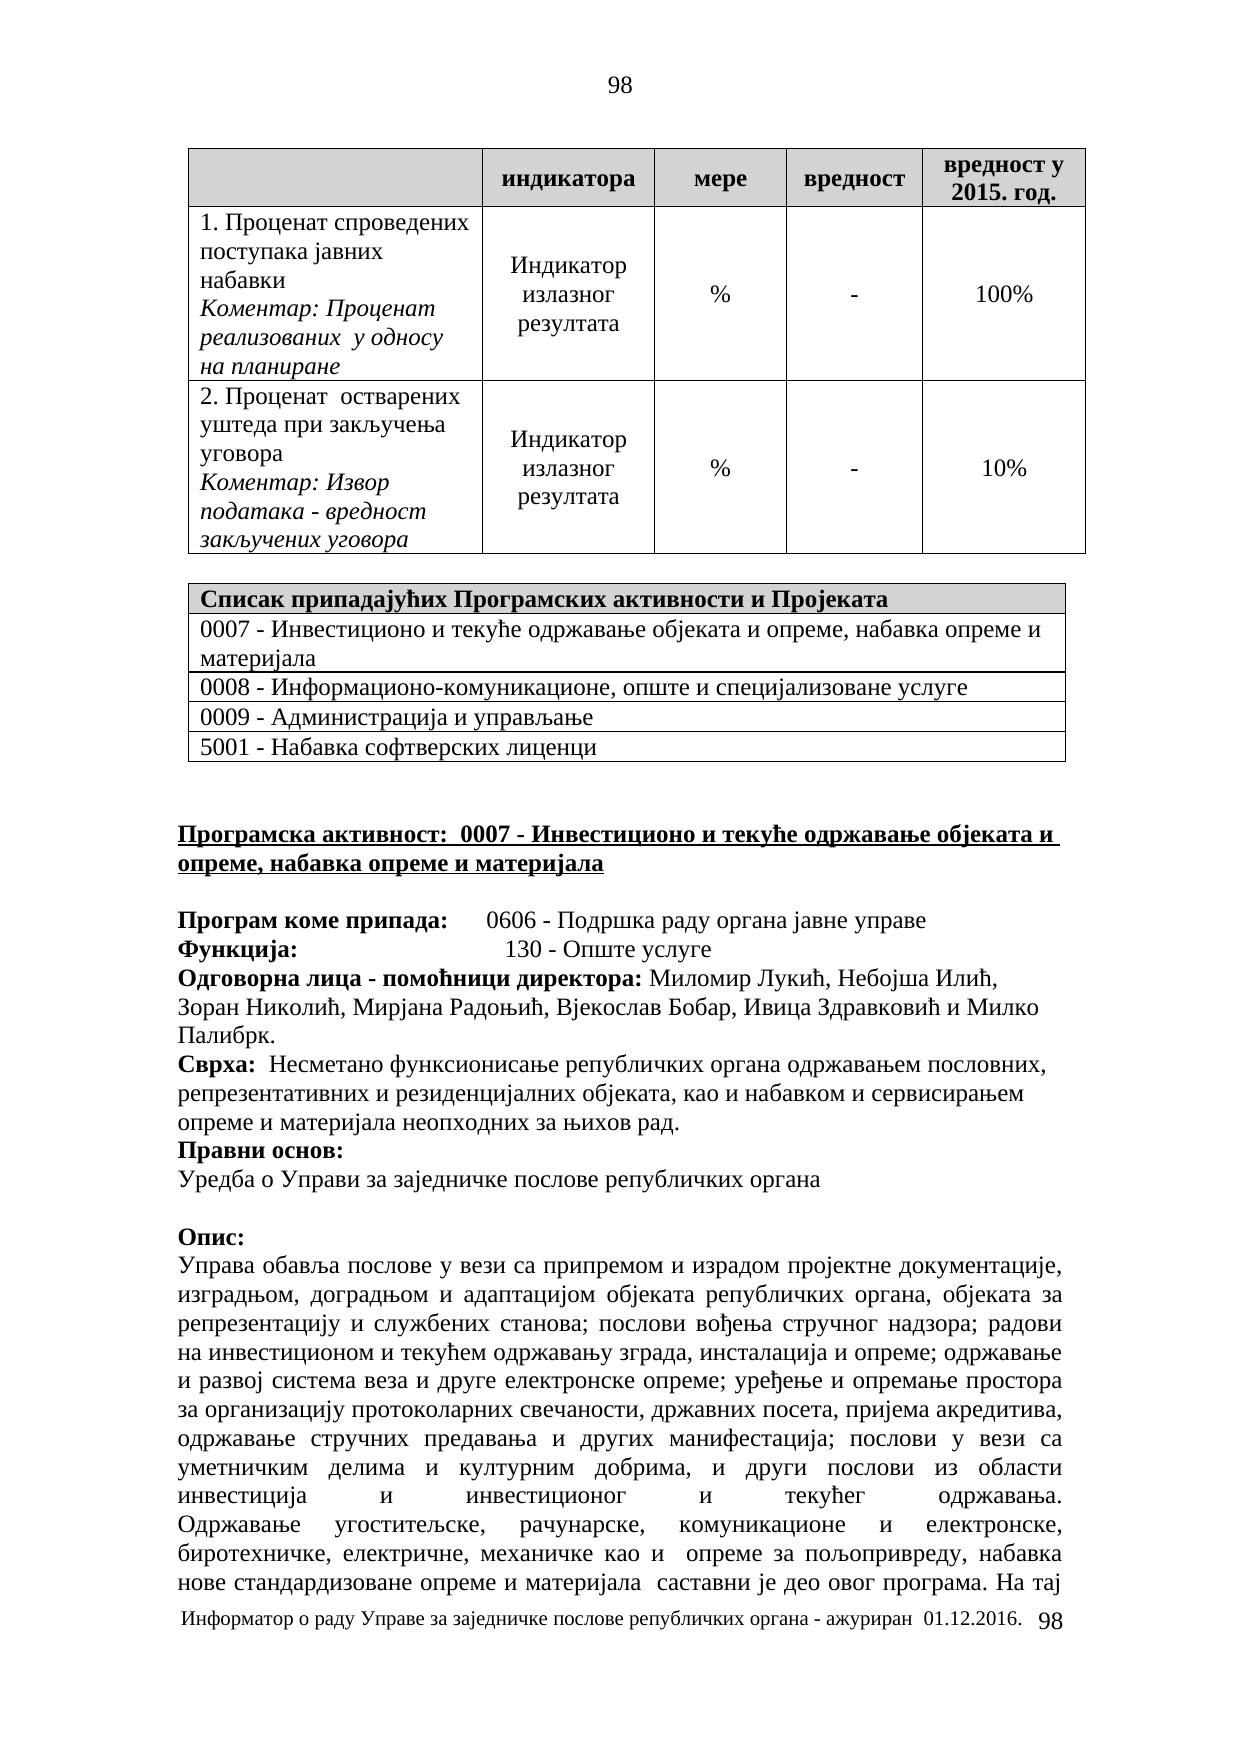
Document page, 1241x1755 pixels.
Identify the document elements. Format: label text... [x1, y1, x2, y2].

table_cell % [655, 381, 786, 553]
table_header мере [655, 149, 786, 206]
table_cell 1. Проценат спроведених поступака јавних набавки Kоментар: Проценат реализованих у односу на планиране [189, 207, 482, 380]
table_header вредност [787, 149, 922, 206]
text Сврха: Несметано функсионисање републичких органа одржавањем пословних, репрезентативних и резиденцијалних објеката, као и набавком и сервисирањем опреме и материјала неопходних за њихов рад. [177, 1049, 1063, 1136]
table_cell 2. Проценат остварених уштеда при закључења уговора Kоментар: Извор података - вредност закључених уговора [189, 381, 482, 553]
table_cell - [787, 207, 922, 380]
table_header индикатора [483, 149, 654, 206]
table_cell 100% [923, 207, 1085, 380]
text Програм коме припада: 0606 - Подршка раду органа јавне управе Функција: 130 - Опште услуге Одговорна лица - помоћници директора: Миломир Лукић, Небојша Илић, Зоран Николић, Мирјана Радоњић, Вјекослав Бобар, Ивица Здравковић и Милко Палибрк. [177, 877, 1063, 1049]
text Правни основ: Уредба о Управи за заједничке послове републичких органа [177, 1136, 1063, 1222]
table_cell Индикатор излазног резултата [483, 207, 654, 380]
table_cell 10% [923, 381, 1085, 553]
table_cell 0008 - Информационо-комуникационе, опште и специјализоване услуге [189, 673, 1065, 701]
table_cell 0009 - Администрација и управљање [189, 702, 1065, 731]
table_cell 5001 - Набавка софтверских лиценци [189, 732, 1065, 761]
table_cell - [787, 381, 922, 553]
table_cell Индикатор излазног резултата [483, 381, 654, 553]
table_header Списак припадајућих Програмских активности и Пројеката [189, 584, 1065, 613]
table_header вредност у 2015. год. [923, 149, 1085, 206]
table_header [189, 149, 482, 206]
text Опис: Управа обавља послове у вези са припремом и израдом пројектне документације, изградњом, доградњом и адаптацијом објеката републичких органа, објеката за репрезентацију и службених станова; послови вођења стручног надзора; радови на инвестиционом и текућем одржавању зграда, инсталација и опреме; одржавање и развој система веза и друге електронске опреме; уређење и опремање простора за организацију протоколарних свечаности, државних посета, пријема акредитива, одржавање стручних предавања и других манифестација; послови у вези са уметничким делима и културним добрима, и други послови из области инвестиција и инвестиционог и текућег одржавања. Одржавање угоститељске, рачунарске, комуникационе и електронске, биротехничке, електричне, механичке као и опреме за пољопривреду, набавка нове стандардизоване опреме и материјала саставни је део овог програма. На тај [177, 1222, 1063, 1596]
text Програмска активност: 0007 - Инвестиционо и текуће одржавање објеката и oпреме, набавка опреме и материјала [177, 791, 1063, 877]
table_cell % [655, 207, 786, 380]
table_cell 0007 - Инвестиционо и текуће одржавање објеката и oпреме, набавка опреме и материјала [189, 614, 1065, 671]
